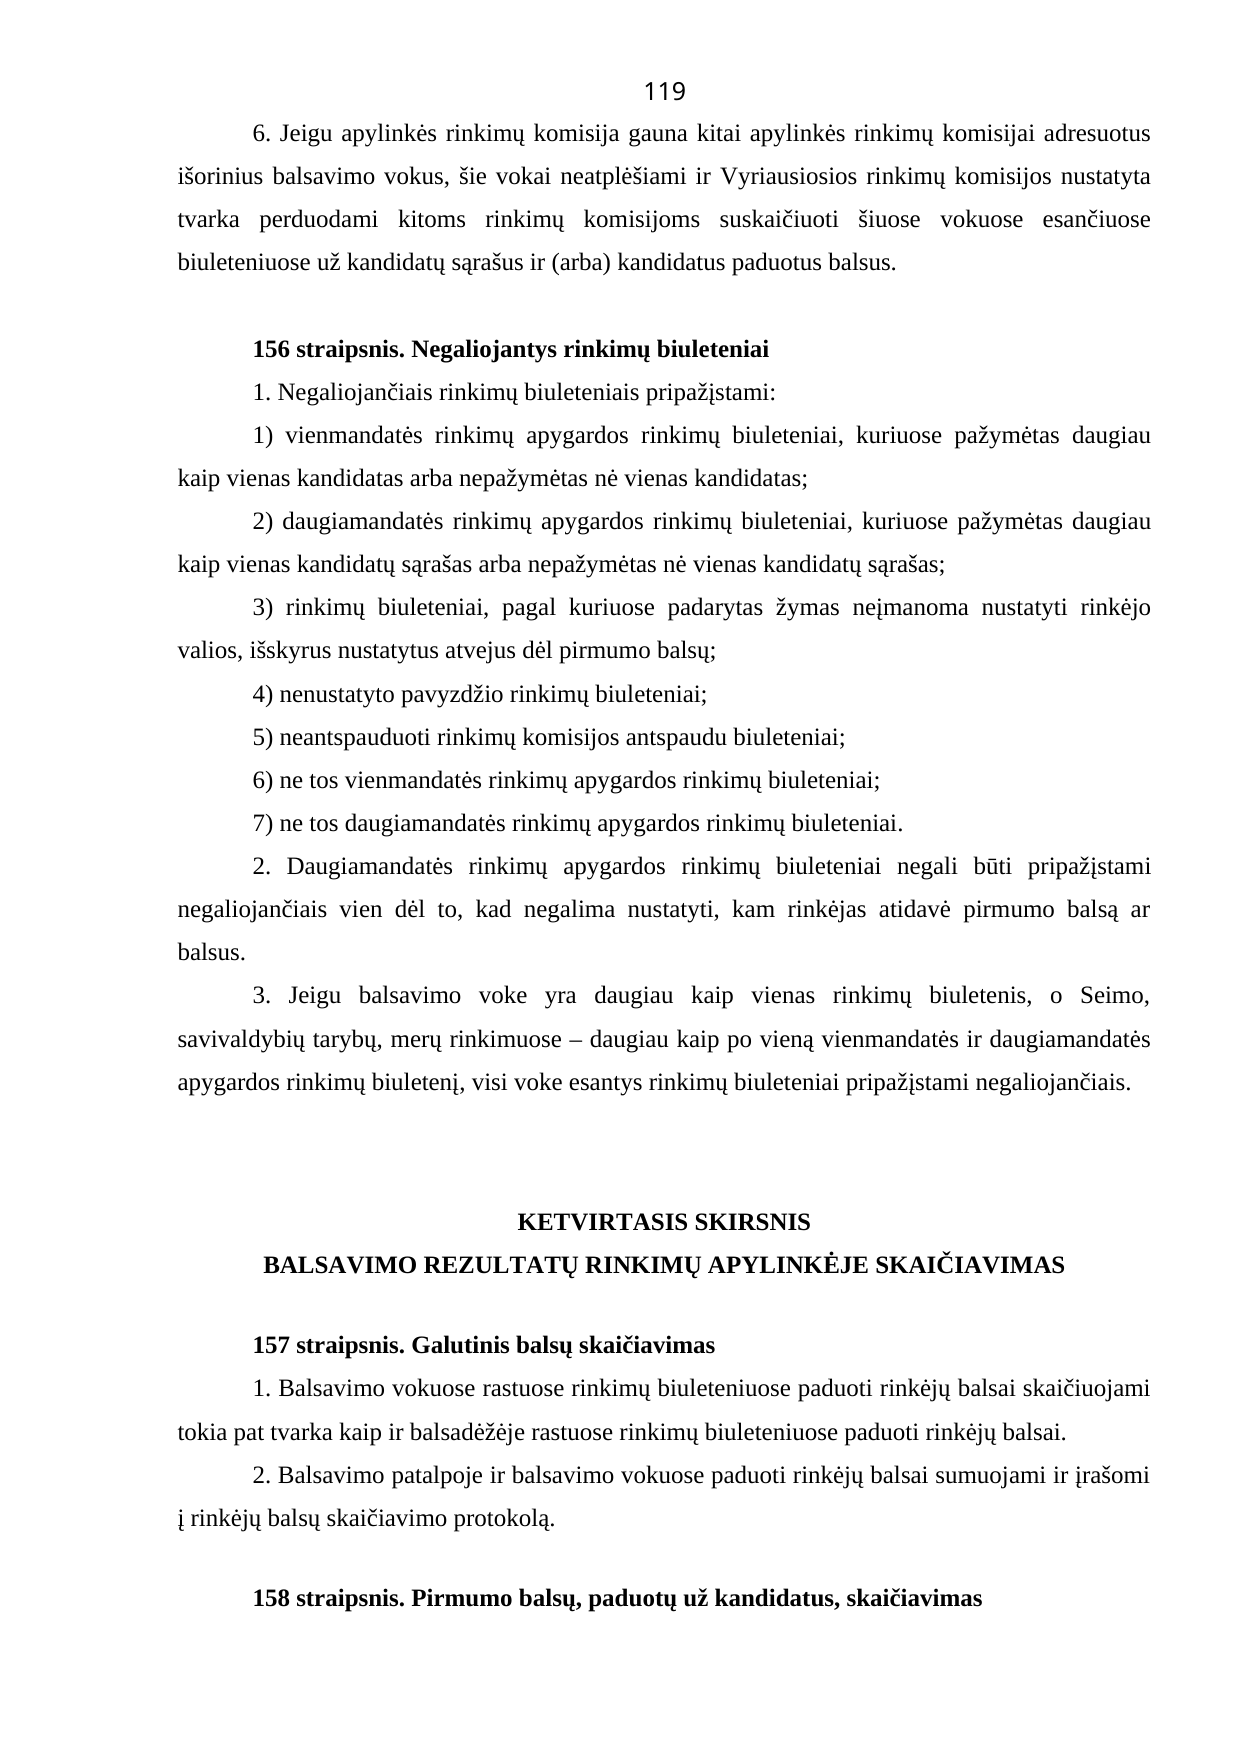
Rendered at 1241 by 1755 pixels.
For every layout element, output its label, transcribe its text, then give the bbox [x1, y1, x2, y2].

text 1. Balsavimo vokuose rastuose rinkimų biuleteniuose paduoti rinkėjų balsai skaičiuojami tokia pat tvarka kaip ir balsadėžėje rastuose rinkimų biuleteniuose paduoti rinkėjų balsai. [177, 1373, 1152, 1445]
text 6) ne tos vienmandatės rinkimų apygardos rinkimų biuleteniai; [177, 765, 1152, 794]
text 4) nenustatyto pavyzdžio rinkimų biuleteniai; [177, 679, 1152, 707]
text 1. Negaliojančiais rinkimų biuleteniais pripažįstami: [177, 377, 1152, 406]
text KETVIRTASIS SKIRSNIS [177, 1207, 1152, 1235]
text 2. Balsavimo patalpoje ir balsavimo vokuose paduoti rinkėjų balsai sumuojami ir įrašomi į rinkėjų balsų skaičiavimo protokolą. [177, 1460, 1152, 1532]
text 1) vienmandatės rinkimų apygardos rinkimų biuleteniai, kuriuose pažymėtas daugiau kaip vienas kandidatas arba nepažymėtas nė vienas kandidatas; [177, 420, 1152, 492]
text 2) daugiamandatės rinkimų apygardos rinkimų biuleteniai, kuriuose pažymėtas daugiau kaip vienas kandidatų sąrašas arba nepažymėtas nė vienas kandidatų sąrašas; [177, 506, 1152, 578]
text 156 straipsnis. Negaliojantys rinkimų biuleteniai [177, 334, 1152, 362]
text 3. Jeigu balsavimo voke yra daugiau kaip vienas rinkimų biuletenis, o Seimo, savivaldybių tarybų, merų rinkimuose – daugiau kaip po vieną vienmandatės ir daugiamandatės apygardos rinkimų biuletenį, visi voke esantys rinkimų biuleteniai pripažįstami negaliojančiais. [177, 981, 1152, 1096]
text 2. Daugiamandatės rinkimų apygardos rinkimų biuleteniai negali būti pripažįstami negaliojančiais vien dėl to, kad negalima nustatyti, kam rinkėjas atidavė pirmumo balsą ar balsus. [177, 851, 1152, 966]
text 158 straipsnis. Pirmumo balsų, paduotų už kandidatus, skaičiavimas [177, 1583, 1152, 1612]
text BALSAVIMO REZULTATŲ RINKIMŲ APYLINKĖJE SKAIČIAVIMAS [177, 1250, 1152, 1278]
text 7) ne tos daugiamandatės rinkimų apygardos rinkimų biuleteniai. [177, 808, 1152, 837]
text 6. Jeigu apylinkės rinkimų komisija gauna kitai apylinkės rinkimų komisijai adresuotus išorinius balsavimo vokus, šie vokai neatplėšiami ir Vyriausiosios rinkimų komisijos nustatyta tvarka perduodami kitoms rinkimų komisijoms suskaičiuoti šiuose vokuose esančiuose biuleteniuose už kandidatų sąrašus ir (arba) kandidatus paduotus balsus. [177, 118, 1152, 276]
text 3) rinkimų biuleteniai, pagal kuriuose padarytas žymas neįmanoma nustatyti rinkėjo valios, išskyrus nustatytus atvejus dėl pirmumo balsų; [177, 592, 1152, 664]
text 157 straipsnis. Galutinis balsų skaičiavimas [177, 1330, 1152, 1359]
text 5) neantspauduoti rinkimų komisijos antspaudu biuleteniai; [177, 722, 1152, 751]
